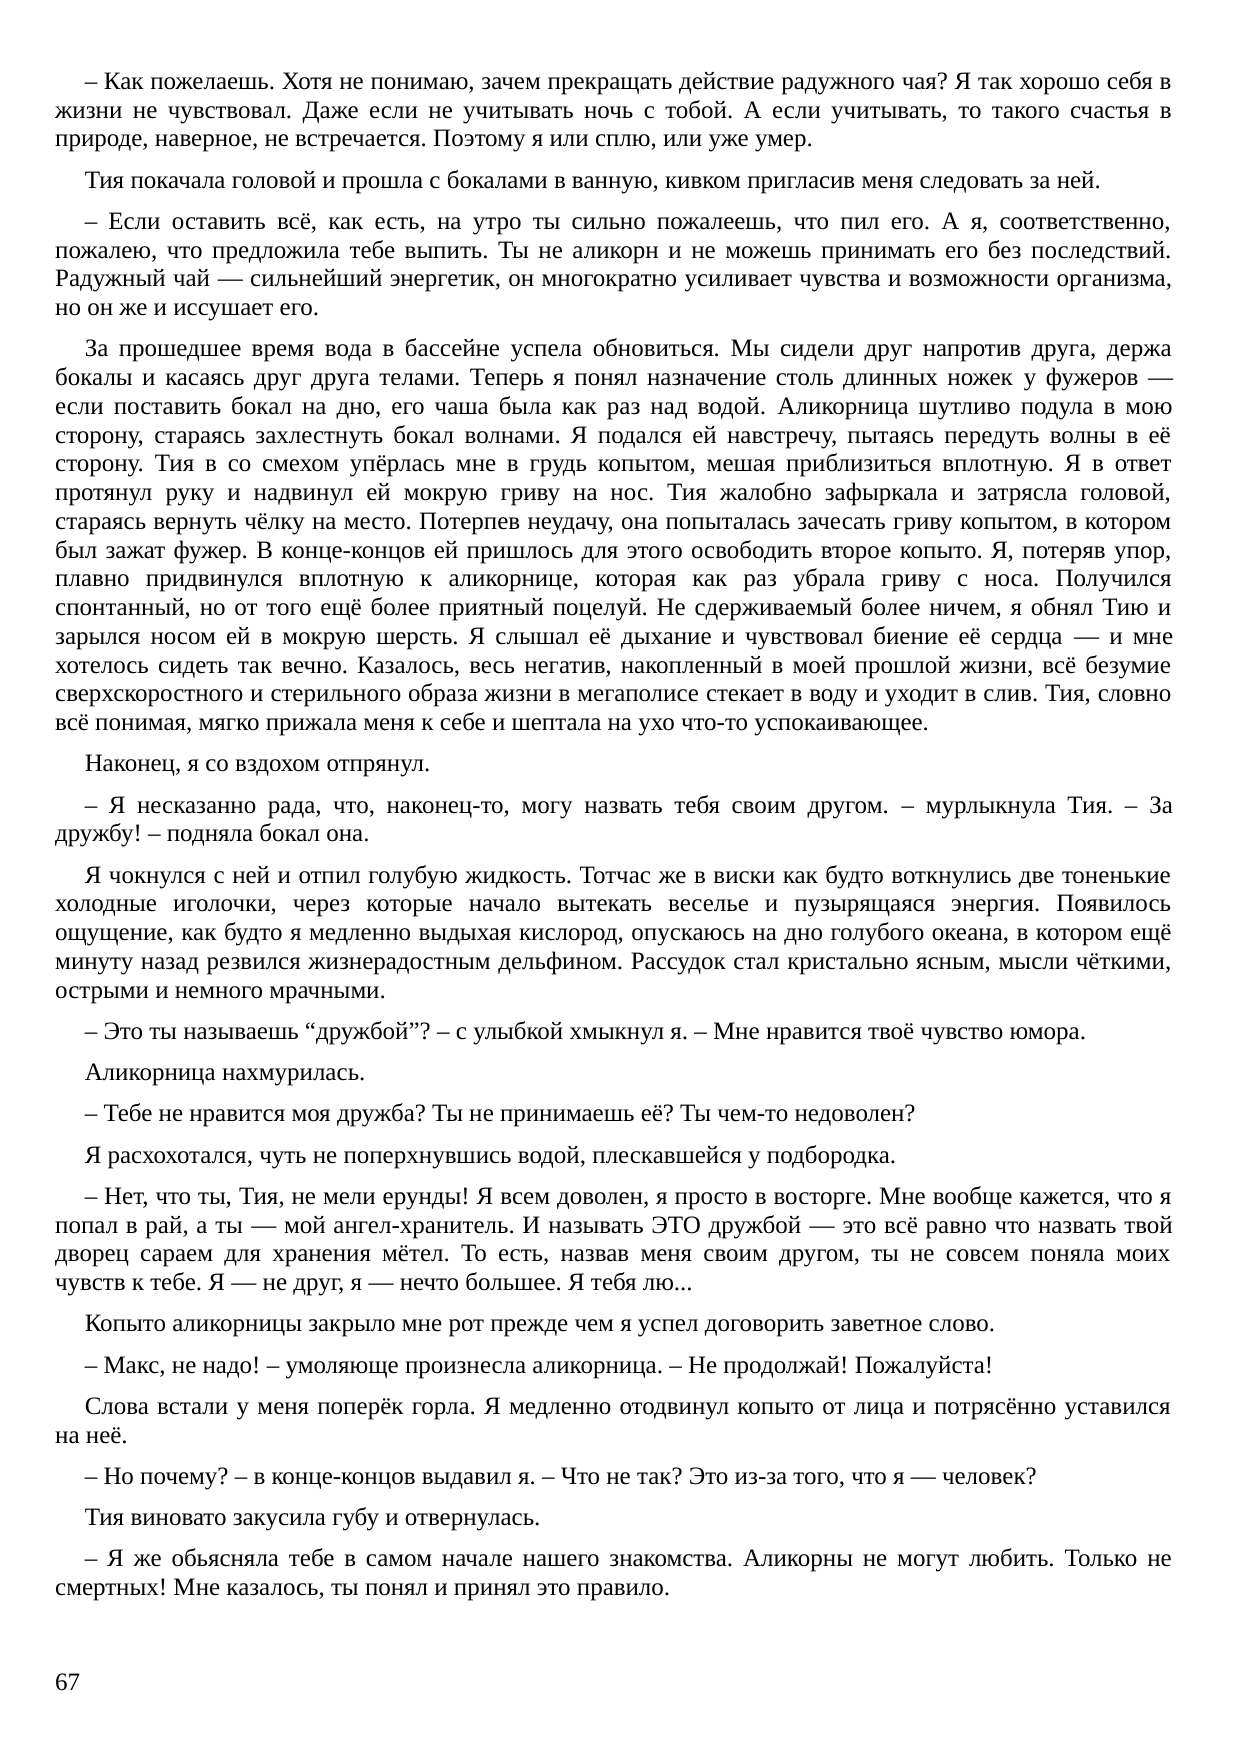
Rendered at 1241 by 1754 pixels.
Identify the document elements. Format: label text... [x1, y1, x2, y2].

text Тия виновато закусила губу и отвернулась. [55, 1502, 1173, 1531]
text Я чокнулся с ней и отпил голубую жидкость. Тотчас же в виски как будто воткнулись две тоненькие холодные иголочки, через которые начало вытекать веселье и пузырящаяся энергия. Появилось ощущение, как будто я медленно выдыхая кислород, опускаюсь на дно голубого океана, в котором ещё минуту назад резвился жизнерадостным дельфином. Рассудок стал кристально ясным, мысли чёткими, острыми и немного мрачными. [55, 860, 1173, 1003]
text – Я же обьясняла тебе в самом начале нашего знакомства. Аликорны не могут любить. Только не смертных! Мне казалось, ты понял и принял это правило. [55, 1543, 1173, 1601]
text За прошедшее время вода в бассейне успела обновиться. Мы сидели друг напротив друга, держа бокалы и касаясь друг друга телами. Теперь я понял назначение столь длинных ножек у фужеров — если поставить бокал на дно, его чаша была как раз над водой. Аликорница шутливо подула в мою сторону, стараясь захлестнуть бокал волнами. Я подался ей навстречу, пытаясь передуть волны в её сторону. Тия в со смехом упёрлась мне в грудь копытом, мешая приблизиться вплотную. Я в ответ протянул руку и надвинул ей мокрую гриву на нос. Тия жалобно зафыркала и затрясла головой, стараясь вернуть чёлку на место. Потерпев неудачу, она попыталась зачесать гриву копытом, в котором был зажат фужер. В конце-концов ей пришлось для этого освободить второе копыто. Я, потеряв упор, плавно придвинулся вплотную к аликорнице, которая как раз убрала гриву с носа. Получился спонтанный, но от того ещё более приятный поцелуй. Не сдерживаемый более ничем, я обнял Тию и зарылся носом ей в мокрую шерсть. Я слышал её дыхание и чувствовал биение её сердца — и мне хотелось сидеть так вечно. Казалось, весь негатив, накопленный в моей прошлой жизни, всё безумие сверхскоростного и стерильного образа жизни в мегаполисе стекает в воду и уходит в слив. Тия, словно всё понимая, мягко прижала меня к себе и шептала на ухо что-то успокаивающее. [55, 333, 1173, 736]
text – Как пожелаешь. Хотя не понимаю, зачем прекращать действие радужного чая? Я так хорошо себя в жизни не чувствовал. Даже если не учитывать ночь с тобой. А если учитывать, то такого счастья в природе, наверное, не встречается. Поэтому я или сплю, или уже умер. [55, 66, 1173, 152]
text Тия покачала головой и прошла с бокалами в ванную, кивком пригласив меня следовать за ней. [55, 165, 1173, 193]
text – Тебе не нравится моя дружба? Ты не принимаешь её? Ты чем-то недоволен? [55, 1098, 1173, 1127]
text – Если оставить всё, как есть, на утро ты сильно пожалеешь, что пил его. А я, соответственно, пожалею, что предложила тебе выпить. Ты не аликорн и не можешь принимать его без последствий. Радужный чай — сильнейший энергетик, он многократно усиливает чувства и возможности организма, но он же и иссушает его. [55, 206, 1173, 321]
text Слова встали у меня поперёк горла. Я медленно отодвинул копыто от лица и потрясённо уставился на неё. [55, 1391, 1173, 1448]
text Я расхохотался, чуть не поперхнувшись водой, плескавшейся у подбородка. [55, 1140, 1173, 1168]
text – Это ты называешь “дружбой”? – с улыбкой хмыкнул я. – Мне нравится твоё чувство юмора. [55, 1016, 1173, 1045]
text Наконец, я со вздохом отпрянул. [55, 748, 1173, 777]
text – Но почему? – в конце-концов выдавил я. – Что не так? Это из-за того, что я — человек? [55, 1461, 1173, 1490]
text – Макс, не надо! – умоляюще произнесла аликорница. – Не продолжай! Пожалуйста! [55, 1350, 1173, 1378]
text – Нет, что ты, Тия, не мели ерунды! Я всем доволен, я просто в восторге. Мне вообще кажется, что я попал в рай, а ты — мой ангел-хранитель. И называть ЭТО дружбой — это всё равно что назвать твой дворец сараем для хранения мётел. То есть, назвав меня своим другом, ты не совсем поняла моих чувств к тебе. Я — не друг, я — нечто большее. Я тебя лю... [55, 1181, 1173, 1296]
text – Я несказанно рада, что, наконец-то, могу назвать тебя своим другом. – мурлыкнула Тия. – За дружбу! – подняла бокал она. [55, 790, 1173, 847]
text Аликорница нахмурилась. [55, 1057, 1173, 1086]
text Копыто аликорницы закрыло мне рот прежде чем я успел договорить заветное слово. [55, 1308, 1173, 1337]
